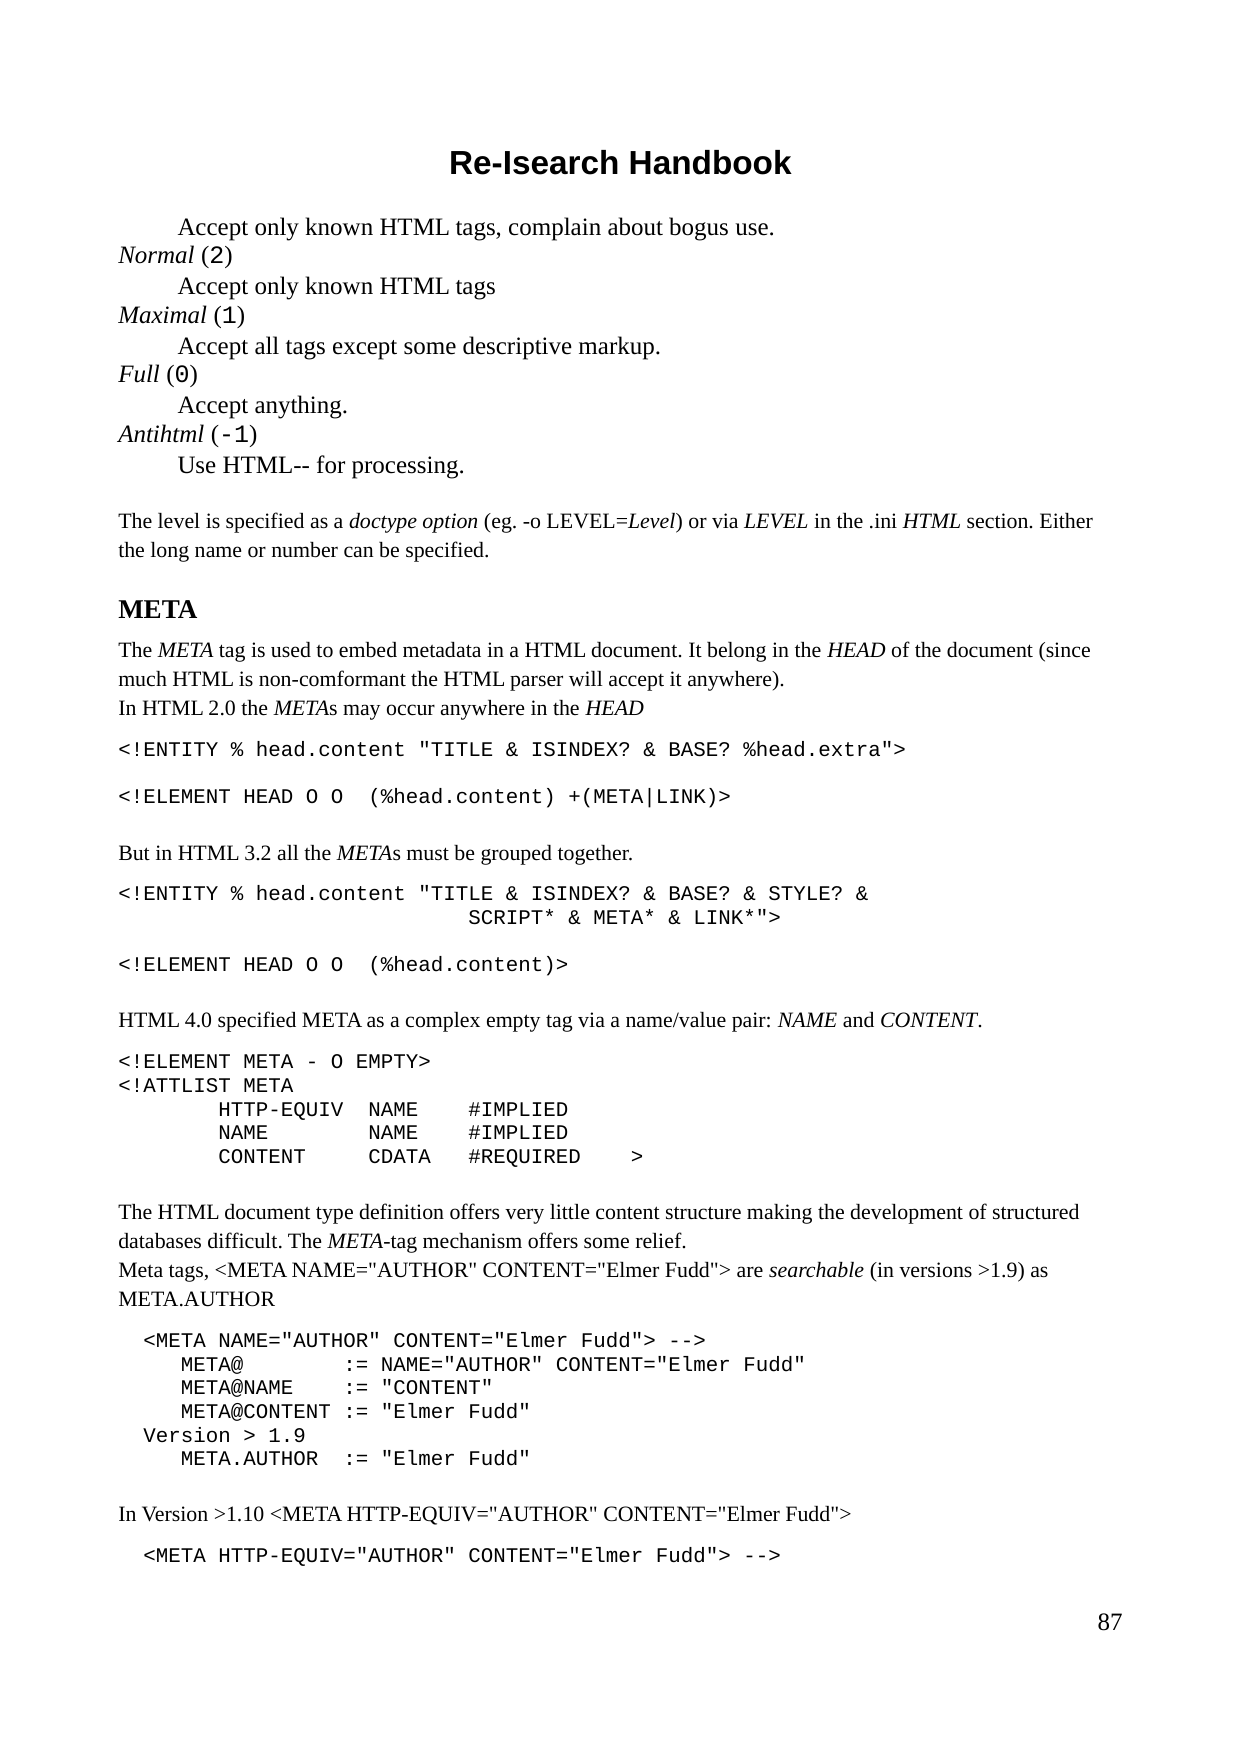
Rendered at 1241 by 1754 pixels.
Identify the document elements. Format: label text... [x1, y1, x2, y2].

list Accept anything. [177, 390, 1122, 419]
text <!ENTITY % head.content "TITLE & ISINDEX? & BASE? %head.extra"> [118, 739, 1122, 763]
list Accept only known HTML tags [177, 271, 1122, 300]
text <!ENTITY % head.content "TITLE & ISINDEX? & BASE? & STYLE? & [118, 883, 1122, 907]
text <!ATTLIST META [118, 1075, 1122, 1099]
text META@ := NAME="AUTHOR" CONTENT="Elmer Fudd" [118, 1354, 1122, 1377]
text The level is specified as a doctype option (eg. -o LEVEL=Level) or via LEVEL in the .ini HTML section. Either the long name or number can be specified. [118, 508, 1122, 562]
text In HTML 2.0 the METAs may occur anywhere in the HEAD [118, 695, 1122, 720]
text CONTENT CDATA #REQUIRED > [118, 1146, 1122, 1170]
text In Version >1.10 <META HTTP-EQUIV="AUTHOR" CONTENT="Elmer Fudd"> [118, 1501, 1122, 1527]
text The META tag is used to embed metadata in a HTML document. It belong in the HEAD of the document (since much HTML is non-comformant the HTML parser will accept it anywhere). [118, 637, 1122, 691]
text HTML 4.0 specified META as a complex empty tag via a name/value pair: NAME and CONTENT. [118, 1007, 1122, 1033]
subtitle Normal (2) [118, 240, 1122, 271]
text <!ELEMENT HEAD O O (%head.content)> [118, 954, 1122, 978]
text The HTML document type definition offers very little content structure making the development of structured databases difficult. The META-tag mechanism offers some relief. [118, 1199, 1122, 1253]
text Meta tags, <META NAME="AUTHOR" CONTENT="Elmer Fudd"> are searchable (in versions >1.9) as META.AUTHOR [118, 1257, 1122, 1311]
text META@NAME := "CONTENT" [118, 1377, 1122, 1401]
text <META HTTP-EQUIV="AUTHOR" CONTENT="Elmer Fudd"> --> [118, 1545, 1122, 1569]
list Accept all tags except some descriptive markup. [177, 331, 1122, 359]
text <!ELEMENT HEAD O O (%head.content) +(META|LINK)> [118, 786, 1122, 810]
text META@CONTENT := "Elmer Fudd" [118, 1401, 1122, 1424]
subtitle Antihtml (-1) [118, 419, 1122, 450]
subtitle Maximal (1) [118, 300, 1122, 331]
text META.AUTHOR := "Elmer Fudd" [118, 1448, 1122, 1472]
text HTTP-EQUIV NAME #IMPLIED [118, 1099, 1122, 1122]
text NAME NAME #IMPLIED [118, 1122, 1122, 1146]
list Accept only known HTML tags, complain about bogus use. [177, 212, 1122, 240]
text SCRIPT* & META* & LINK*"> [118, 907, 1122, 931]
list Use HTML-- for processing. [177, 450, 1122, 479]
subtitle Full (0) [118, 359, 1122, 390]
text But in HTML 3.2 all the METAs must be grouped together. [118, 839, 1122, 865]
text <!ELEMENT META - O EMPTY> [118, 1051, 1122, 1075]
text Version > 1.9 [118, 1424, 1122, 1448]
text <META NAME="AUTHOR" CONTENT="Elmer Fudd"> --> [118, 1330, 1122, 1354]
subtitle META [118, 593, 1122, 625]
